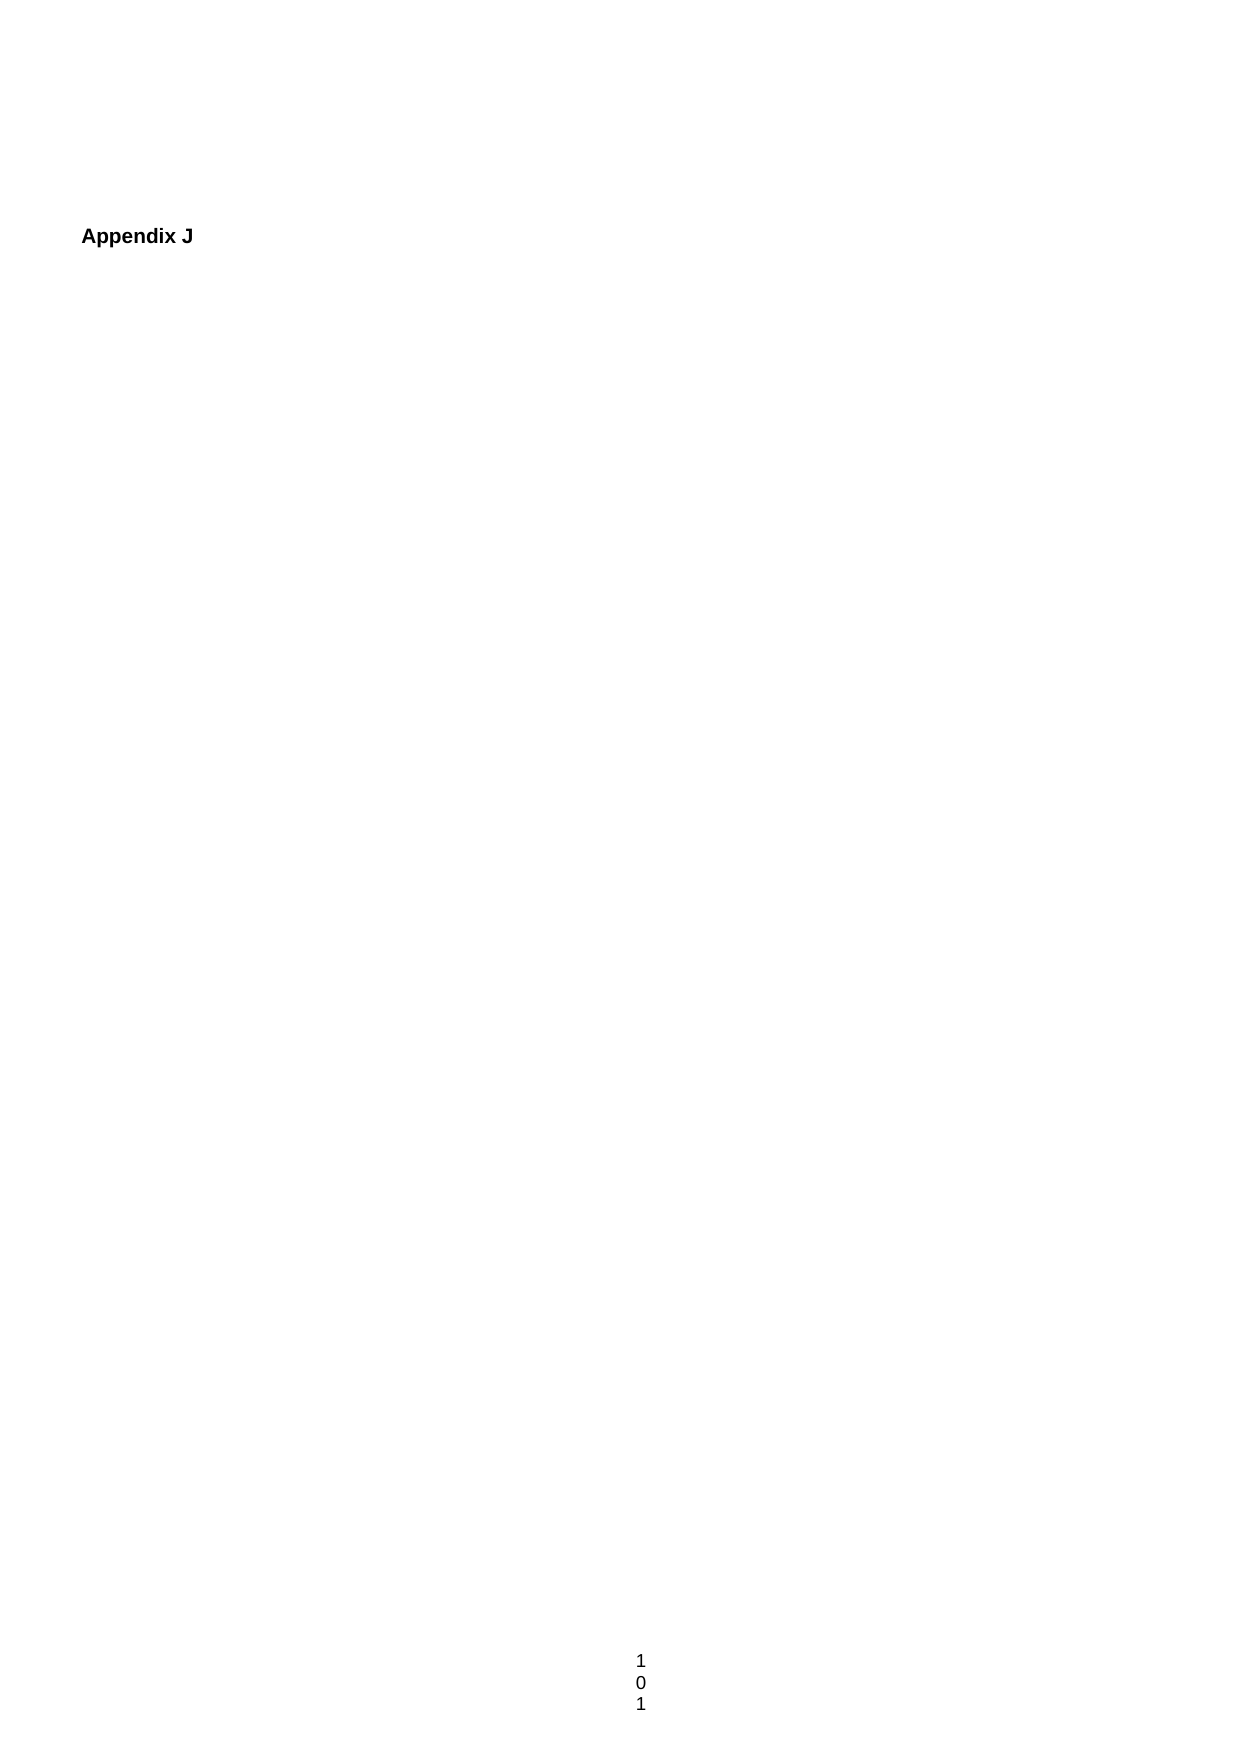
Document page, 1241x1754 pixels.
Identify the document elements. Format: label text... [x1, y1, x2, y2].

table_header Appendix J [70, 224, 1144, 250]
